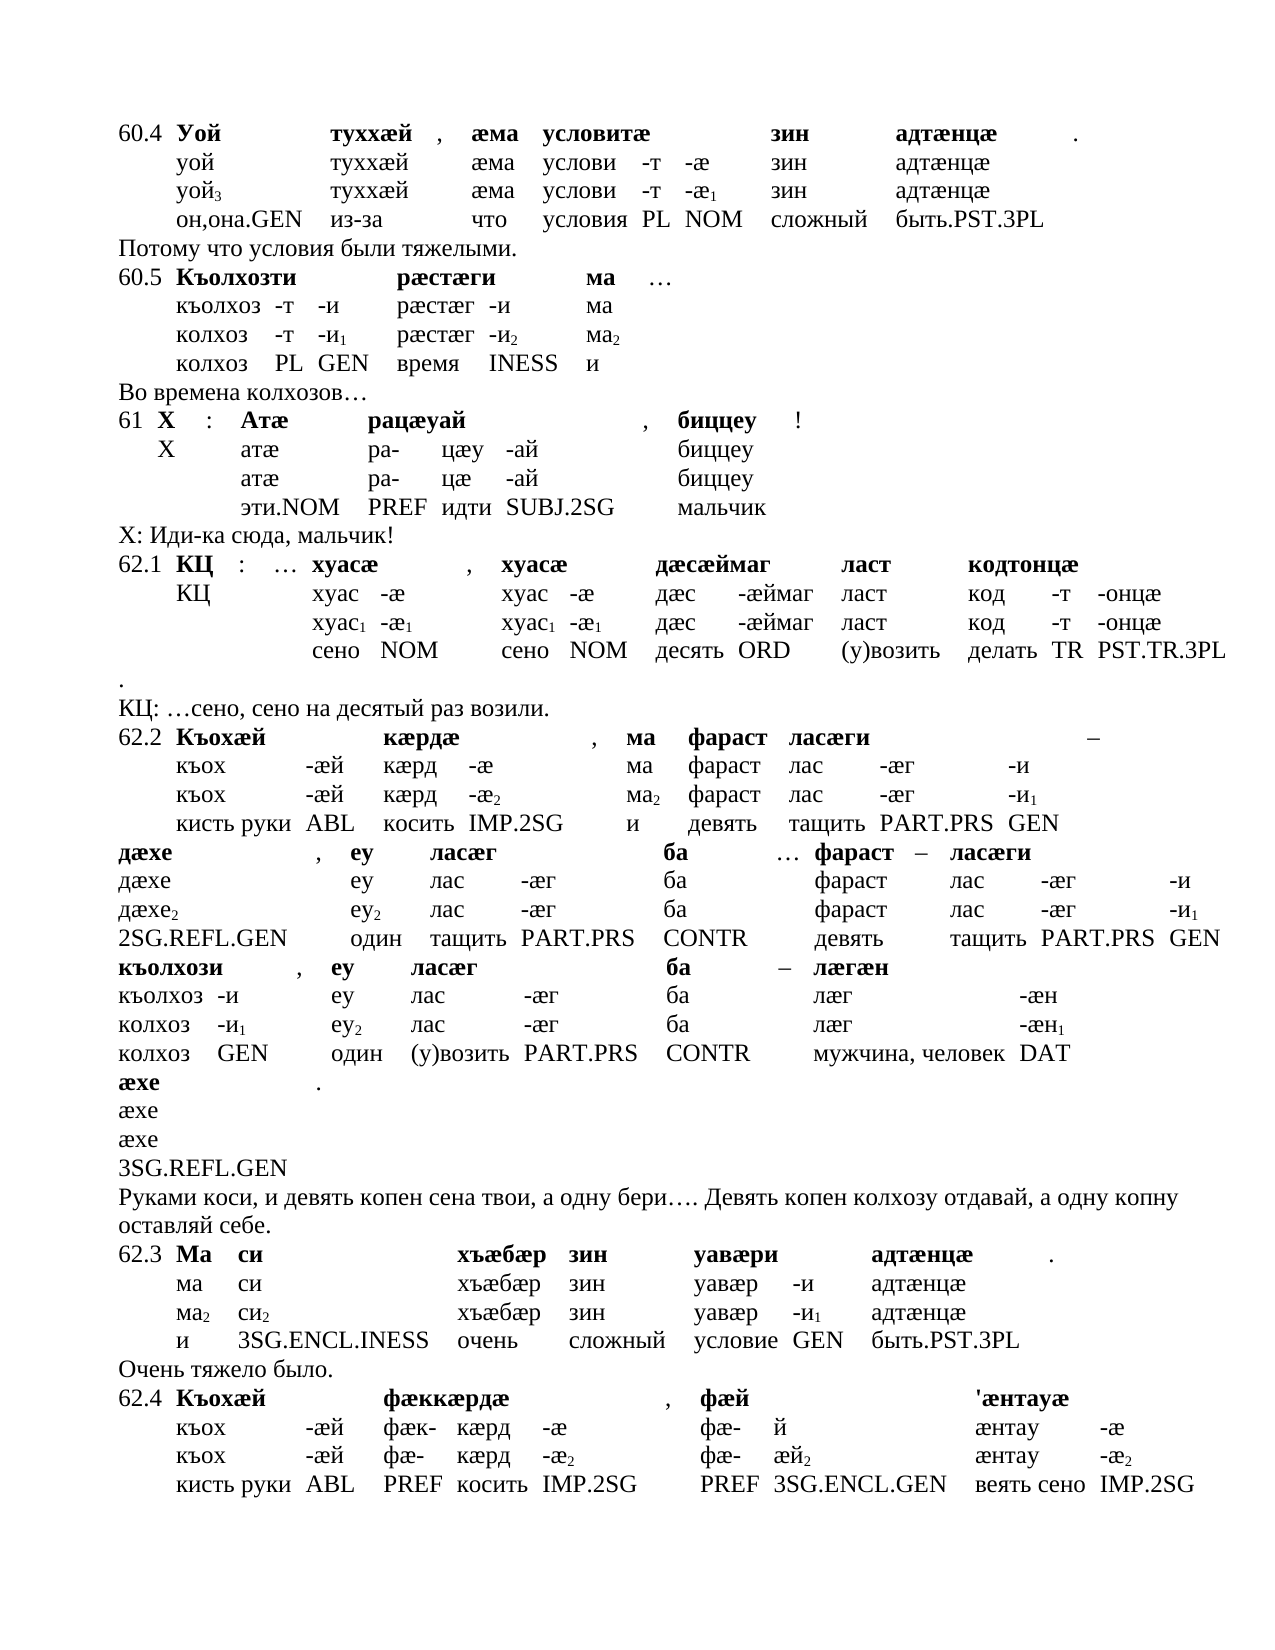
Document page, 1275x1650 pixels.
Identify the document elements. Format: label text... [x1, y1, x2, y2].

text биццеу [677, 434, 766, 463]
text -æг [521, 894, 635, 923]
text 3SG.ENCL.GEN [773, 1469, 947, 1498]
text адтæнцæ [895, 176, 1044, 204]
text GEN [217, 1038, 268, 1067]
text -и1 [217, 1009, 268, 1038]
text ласæг [411, 952, 652, 981]
text быть.PST.3PL [871, 1326, 1021, 1354]
text ба [666, 981, 751, 1009]
text и [626, 808, 660, 837]
text фæ- [700, 1441, 759, 1469]
text один [331, 1038, 383, 1067]
text -æн1 [1019, 1009, 1071, 1038]
text -æй [305, 1412, 355, 1441]
text -æ [542, 1412, 637, 1441]
text ра- [368, 463, 428, 492]
text -æ1 [569, 607, 628, 636]
text колхоз [176, 348, 261, 377]
text -т [1051, 578, 1083, 607]
text ма2 [626, 779, 660, 808]
text CONTR [663, 923, 748, 952]
text , [466, 549, 487, 578]
text кæрд [383, 779, 454, 808]
text услови [542, 176, 628, 204]
text Во времена колхозов… [118, 377, 1249, 406]
text Очень тяжело было. [118, 1354, 1249, 1383]
text , [436, 118, 457, 147]
text атæ [240, 434, 340, 463]
text быть.PST.3PL [895, 204, 1044, 233]
text дæхе2 [118, 894, 288, 923]
text Х: Иди-ка сюда, мальчик! [118, 521, 1249, 549]
text условитæ [542, 118, 757, 147]
text – [1087, 722, 1108, 751]
text й [773, 1412, 947, 1441]
text -и1 [792, 1297, 844, 1326]
text уавæр [693, 1268, 778, 1297]
text рæстæг [397, 291, 475, 319]
text . [1048, 1239, 1069, 1268]
text Х [157, 434, 178, 463]
text фараст [814, 866, 887, 894]
text эти.NOM [240, 492, 340, 521]
text (у)возить [411, 1038, 510, 1067]
text косить [457, 1469, 528, 1498]
text -æй [305, 1441, 355, 1469]
text фæккæрдæ [383, 1383, 651, 1412]
text хуас [501, 578, 556, 607]
text … [648, 262, 673, 291]
text зин [771, 118, 882, 147]
text -æг [523, 981, 638, 1009]
text -и [489, 291, 558, 319]
text колхоз [118, 1009, 203, 1038]
text GEN [1008, 808, 1059, 837]
text ласт [841, 549, 954, 578]
text косить [383, 808, 454, 837]
text GEN [792, 1326, 844, 1354]
text кæрдæ [383, 722, 577, 751]
text лас [950, 894, 1027, 923]
text один [350, 923, 402, 952]
text он,она.GEN [176, 204, 303, 233]
text туххæй [330, 176, 409, 204]
text -æй [305, 751, 355, 779]
text -æг [521, 866, 635, 894]
text NOM [684, 204, 743, 233]
text 60.4 [118, 118, 162, 147]
text PST.TR.3PL [1097, 636, 1227, 664]
text хуасæ [312, 549, 452, 578]
text … [775, 837, 801, 866]
text хуасæ [501, 549, 642, 578]
text -т [1051, 607, 1083, 636]
text æма [471, 147, 515, 176]
text ба [663, 866, 748, 894]
text атæ [240, 463, 340, 492]
text къох [176, 1412, 292, 1441]
text кæрд [457, 1412, 528, 1441]
text -т [274, 291, 304, 319]
text 62.4 [118, 1383, 162, 1412]
text æнтау [975, 1412, 1086, 1441]
text тащить [788, 808, 866, 837]
text -и1 [1008, 779, 1059, 808]
text кæрд [383, 751, 454, 779]
text зин [771, 147, 868, 176]
text и [176, 1326, 210, 1354]
text PL [274, 348, 304, 377]
text КЦ [176, 578, 211, 607]
text зин [569, 1239, 680, 1268]
text -æ2 [1099, 1441, 1195, 1469]
text æнтау [975, 1441, 1086, 1469]
text -æг [879, 779, 994, 808]
text время [397, 348, 475, 377]
text уавæр [693, 1297, 778, 1326]
text уой3 [176, 176, 303, 204]
text фараст [688, 779, 761, 808]
text Х [157, 406, 192, 434]
text очень [457, 1326, 541, 1354]
text -æ [684, 147, 743, 176]
text -и [1169, 866, 1221, 894]
text , [296, 952, 317, 981]
text 'æнтауæ [975, 1383, 1209, 1412]
text и [586, 348, 620, 377]
text хъæбæр [457, 1268, 541, 1297]
text (у)возить [841, 636, 940, 664]
text ABL [305, 1469, 355, 1498]
text ласæги [788, 722, 1073, 751]
text -æг [1041, 894, 1155, 923]
text SUBJ.2SG [506, 492, 615, 521]
text фараст [814, 894, 887, 923]
text -æ1 [380, 607, 438, 636]
text еу [331, 952, 397, 981]
text адтæнцæ [871, 1268, 1021, 1297]
text туххæй [330, 147, 409, 176]
text дæхе [118, 837, 302, 866]
text что [471, 204, 515, 233]
text идти [441, 492, 492, 521]
text ма [586, 262, 634, 291]
text -æн [1019, 981, 1071, 1009]
text -и [318, 291, 369, 319]
text код [968, 607, 1038, 636]
text биццеу [677, 463, 766, 492]
text – [915, 837, 936, 866]
text ласæг [430, 837, 649, 866]
text Потому что условия были тяжелыми. [118, 233, 1249, 262]
text DAT [1019, 1038, 1071, 1067]
text дæхе [118, 866, 288, 894]
text хъæбæр [457, 1297, 541, 1326]
text PREF [368, 492, 428, 521]
text КЦ [176, 549, 224, 578]
text – [778, 952, 799, 981]
text . [118, 664, 139, 693]
text фæ- [383, 1441, 443, 1469]
text -т [642, 147, 671, 176]
text уой [176, 147, 303, 176]
text -и [1008, 751, 1059, 779]
text , [591, 722, 612, 751]
text ласт [841, 578, 940, 607]
text услови [542, 147, 628, 176]
text -æ1 [684, 176, 743, 204]
text 3SG.REFL.GEN [118, 1153, 288, 1182]
text цæу [441, 434, 492, 463]
text рæстæг [397, 319, 475, 348]
text 62.3 [118, 1239, 162, 1268]
text девять [814, 923, 887, 952]
text ба [663, 837, 762, 866]
text зин [569, 1268, 666, 1297]
text -и [792, 1268, 844, 1297]
text фæк- [383, 1412, 443, 1441]
text тащить [950, 923, 1027, 952]
text . [1072, 118, 1093, 147]
text … [273, 549, 298, 578]
text къох [176, 751, 292, 779]
text адтæнцæ [871, 1297, 1021, 1326]
text -æ [380, 578, 438, 607]
text еу [350, 866, 402, 894]
text : [206, 406, 227, 434]
text сено [312, 636, 366, 664]
text -онцæ [1097, 607, 1227, 636]
text -æг [523, 1009, 638, 1038]
text колхоз [176, 319, 261, 348]
text æхе [118, 1096, 288, 1124]
text -æ [1099, 1412, 1195, 1441]
text 60.5 [118, 262, 162, 291]
text кисть руки [176, 808, 292, 837]
text лас [411, 981, 510, 1009]
text æхе [118, 1124, 288, 1153]
text : [238, 549, 259, 578]
text Атæ [240, 406, 354, 434]
text INESS [489, 348, 558, 377]
text -онцæ [1097, 578, 1227, 607]
text PART.PRS [523, 1038, 638, 1067]
text æма [471, 176, 515, 204]
text лæг [813, 981, 1005, 1009]
text лас [950, 866, 1027, 894]
text зин [569, 1297, 666, 1326]
text ма2 [176, 1297, 210, 1326]
text ба [666, 1009, 751, 1038]
text веять сено [975, 1469, 1086, 1498]
text ласт [841, 607, 940, 636]
text си2 [238, 1297, 429, 1326]
text . [315, 1067, 336, 1096]
text дæс [655, 578, 724, 607]
text адтæнцæ [871, 1239, 1034, 1268]
text -æ2 [468, 779, 564, 808]
text -æг [1041, 866, 1155, 894]
text Ма [176, 1239, 224, 1268]
text кодтонцæ [968, 549, 1241, 578]
text хуас1 [501, 607, 556, 636]
text PART.PRS [879, 808, 994, 837]
text , [665, 1383, 686, 1412]
text ласæги [950, 837, 1234, 866]
text си [238, 1239, 443, 1268]
text туххæй [330, 118, 423, 147]
text IMP.2SG [542, 1469, 637, 1498]
text цæ [441, 463, 492, 492]
text Къолхозти [176, 262, 383, 291]
text из-за [330, 204, 409, 233]
text PL [642, 204, 671, 233]
text рацæуай [368, 406, 629, 434]
text лас [788, 779, 866, 808]
text ма [586, 291, 620, 319]
text фараст [814, 837, 901, 866]
text фæ- [700, 1412, 759, 1441]
text , [642, 406, 663, 434]
text ра- [368, 434, 428, 463]
text -и1 [318, 319, 369, 348]
text фараст [688, 722, 775, 751]
text ма [626, 722, 674, 751]
text NOM [380, 636, 438, 664]
text фæй [700, 1383, 961, 1412]
text -и2 [489, 319, 558, 348]
text -æй [305, 779, 355, 808]
text сложный [771, 204, 868, 233]
text IMP.2SG [468, 808, 564, 837]
text -т [274, 319, 304, 348]
text рæстæги [397, 262, 572, 291]
text условия [542, 204, 628, 233]
text -ай [506, 434, 615, 463]
text адтæнцæ [895, 118, 1058, 147]
text лас [788, 751, 866, 779]
text къолхоз [176, 291, 261, 319]
text къох [176, 779, 292, 808]
text 62.1 [118, 549, 162, 578]
text , [315, 837, 336, 866]
text лæг [813, 1009, 1005, 1038]
text девять [688, 808, 761, 837]
text еу2 [331, 1009, 383, 1038]
text къолхози [118, 952, 282, 981]
text кæрд [457, 1441, 528, 1469]
text еу [350, 837, 416, 866]
text PREF [700, 1469, 759, 1498]
text ABL [305, 808, 355, 837]
text PREF [383, 1469, 443, 1498]
text ба [663, 894, 748, 923]
text сено [501, 636, 556, 664]
text зин [771, 176, 868, 204]
text мужчина, человек [813, 1038, 1005, 1067]
text TR [1051, 636, 1083, 664]
text сложный [569, 1326, 666, 1354]
text -и [217, 981, 268, 1009]
text IMP.2SG [1099, 1469, 1195, 1498]
text 2SG.REFL.GEN [118, 923, 288, 952]
text -æймаг [738, 607, 813, 636]
text -ай [506, 463, 615, 492]
text ма2 [586, 319, 620, 348]
text 3SG.ENCL.INESS [238, 1326, 429, 1354]
text къох [176, 1441, 292, 1469]
text хъæбæр [457, 1239, 555, 1268]
text GEN [318, 348, 369, 377]
text къолхоз [118, 981, 203, 1009]
text -и1 [1169, 894, 1221, 923]
text Къохæй [176, 1383, 369, 1412]
text фараст [688, 751, 761, 779]
text PART.PRS [521, 923, 635, 952]
text десять [655, 636, 724, 664]
text ба [666, 952, 764, 981]
text ма [626, 751, 660, 779]
text делать [968, 636, 1038, 664]
text GEN [1169, 923, 1221, 952]
text CONTR [666, 1038, 751, 1067]
text тащить [430, 923, 507, 952]
text лæгæн [813, 952, 1084, 981]
text Къохæй [176, 722, 369, 751]
text лас [411, 1009, 510, 1038]
text биццеу [677, 406, 780, 434]
text æхе [118, 1067, 302, 1096]
text условие [693, 1326, 778, 1354]
text NOM [569, 636, 628, 664]
text 61 [118, 406, 143, 434]
text лас [430, 894, 507, 923]
text -т [642, 176, 671, 204]
text хуас1 [312, 607, 366, 636]
text ма [176, 1268, 210, 1297]
text -æ [468, 751, 564, 779]
text ! [794, 406, 815, 434]
text мальчик [677, 492, 766, 521]
text ORD [738, 636, 813, 664]
text дæсæймаг [655, 549, 827, 578]
text дæс [655, 607, 724, 636]
text уавæри [693, 1239, 857, 1268]
text КЦ: …сено, сено на десятый раз возили. [118, 693, 1249, 722]
text -æ2 [542, 1441, 637, 1469]
text еу [331, 981, 383, 1009]
text æй2 [773, 1441, 947, 1469]
text Руками коси, и девять копен сена твои, а одну бери…. Девять копен колхозу отдавай, а одну копну оставляй себе. [118, 1182, 1249, 1239]
text кисть руки [176, 1469, 292, 1498]
text PART.PRS [1041, 923, 1155, 952]
text -æймаг [738, 578, 813, 607]
text æма [471, 118, 529, 147]
text код [968, 578, 1038, 607]
text еу2 [350, 894, 402, 923]
text хуас [312, 578, 366, 607]
text адтæнцæ [895, 147, 1044, 176]
text 62.2 [118, 722, 162, 751]
text Уой [176, 118, 316, 147]
text -æг [879, 751, 994, 779]
text лас [430, 866, 507, 894]
text колхоз [118, 1038, 203, 1067]
text си [238, 1268, 429, 1297]
text -æ [569, 578, 628, 607]
